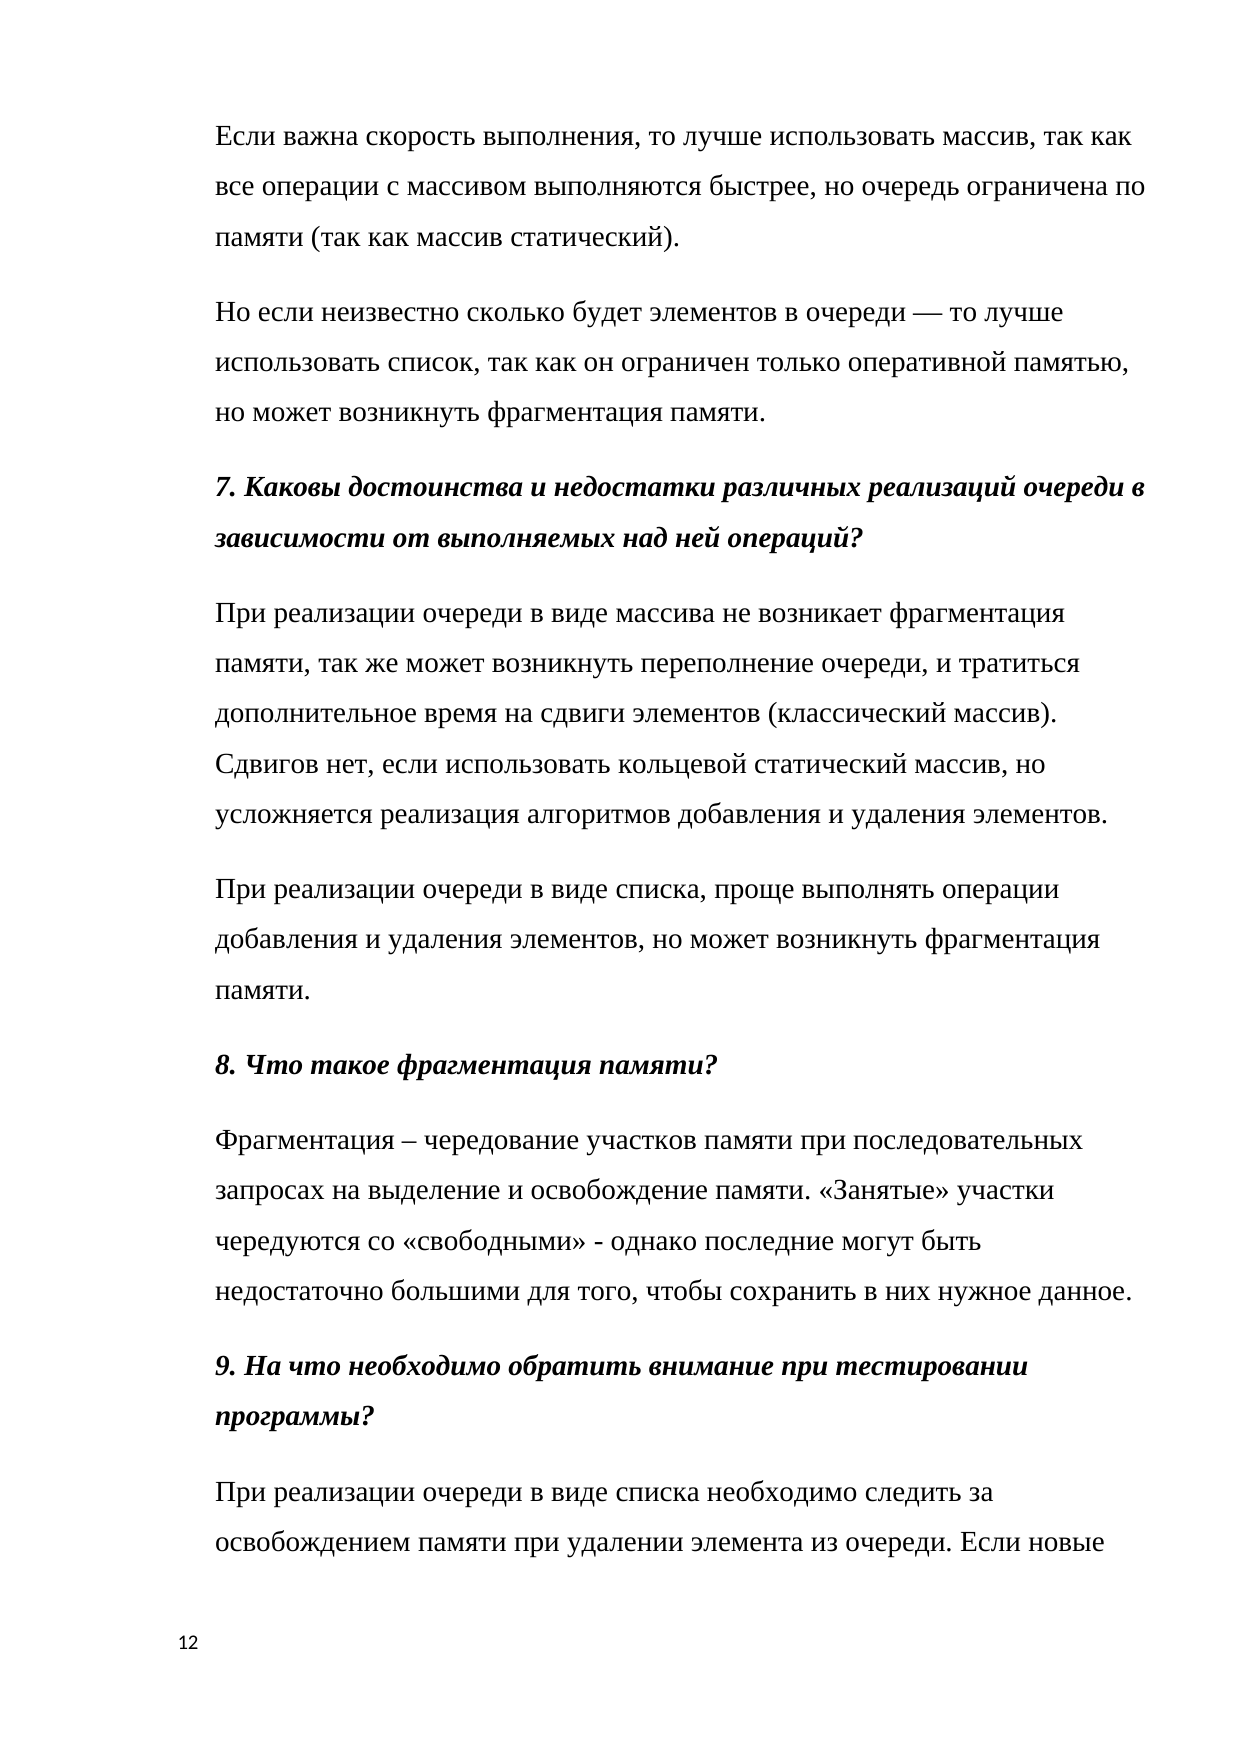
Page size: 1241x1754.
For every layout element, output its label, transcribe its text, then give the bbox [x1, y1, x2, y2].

list При реализации очереди в виде списка необходимо следить за освобождением памяти при удалении элемента из очереди. Если новые [215, 1474, 1152, 1557]
list Если важна скорость выполнения, то лучше использовать массив, так как все операции с массивом выполняются быстрее, но очередь ограничена по памяти (так как массив статический). [215, 118, 1152, 252]
list 8. Что такое фрагментация памяти? [215, 1047, 1152, 1081]
list Фрагментация – чередование участков памяти при последовательных запросах на выделение и освобождение памяти. «Занятые» участки чередуются со «свободными» - однако последние могут быть недостаточно большими для того, чтобы сохранить в них нужное данное. [215, 1122, 1152, 1307]
list При реализации очереди в виде массива не возникает фрагментация памяти, так же может возникнуть переполнение очереди, и тратиться дополнительное время на сдвиги элементов (классический массив). Сдвигов нет, если использовать кольцевой статический массив, но усложняется реализация алгоритмов добавления и удаления элементов. [215, 595, 1152, 830]
list 9. На что необходимо обратить внимание при тестировании программы? [215, 1348, 1152, 1432]
list Но если неизвестно сколько будет элементов в очереди — то лучше использовать список, так как он ограничен только оперативной памятью, но может возникнуть фрагментация памяти. [215, 294, 1152, 428]
list При реализации очереди в виде списка, проще выполнять операции добавления и удаления элементов, но может возникнуть фрагментация памяти. [215, 871, 1152, 1006]
list 7. Каковы достоинства и недостатки различных реализаций очереди в зависимости от выполняемых над ней операций? [215, 469, 1152, 553]
